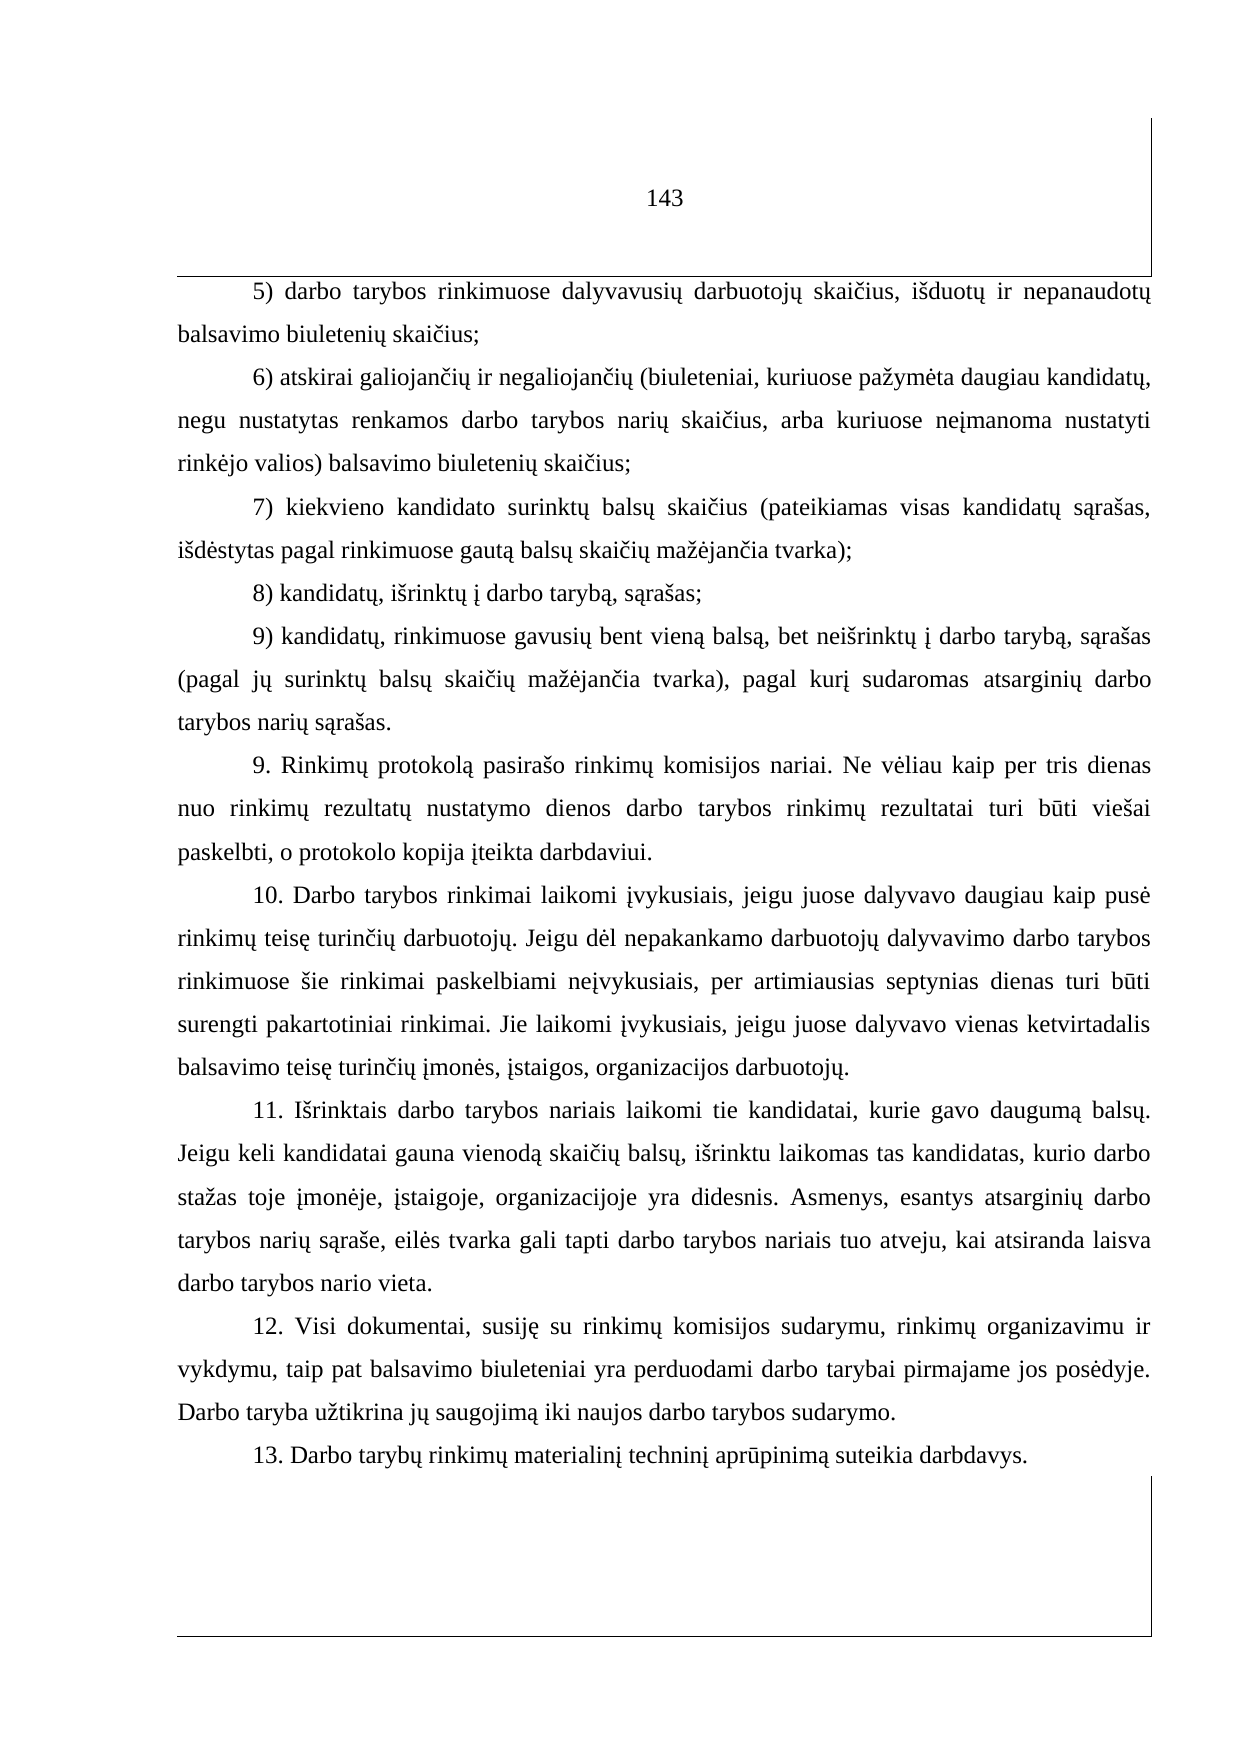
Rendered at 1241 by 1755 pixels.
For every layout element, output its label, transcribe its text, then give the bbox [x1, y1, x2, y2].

text 6) atskirai galiojančių ir negaliojančių (biuleteniai, kuriuose pažymėta daugiau kandidatų, negu nustatytas renkamos darbo tarybos narių skaičius, arba kuriuose neįmanoma nustatyti rinkėjo valios) balsavimo biuletenių skaičius; [177, 362, 1152, 477]
text 9. Rinkimų protokolą pasirašo rinkimų komisijos nariai. Ne vėliau kaip per tris dienas nuo rinkimų rezultatų nustatymo dienos darbo tarybos rinkimų rezultatai turi būti viešai paskelbti, o protokolo kopija įteikta darbdaviui. [177, 750, 1152, 865]
text 7) kiekvieno kandidato surinktų balsų skaičius (pateikiamas visas kandidatų sąrašas, išdėstytas pagal rinkimuose gautą balsų skaičių mažėjančia tvarka); [177, 492, 1152, 563]
text 5) darbo tarybos rinkimuose dalyvavusių darbuotojų skaičius, išduotų ir nepanaudotų balsavimo biuletenių skaičius; [177, 276, 1152, 348]
text 9) kandidatų, rinkimuose gavusių bent vieną balsą, bet neišrinktų į darbo tarybą, sąrašas (pagal jų surinktų balsų skaičių mažėjančia tvarka), pagal kurį sudaromas atsarginių darbo tarybos narių sąrašas. [177, 621, 1152, 736]
text 12. Visi dokumentai, susiję su rinkimų komisijos sudarymu, rinkimų organizavimu ir vykdymu, taip pat balsavimo biuleteniai yra perduodami darbo tarybai pirmajame jos posėdyje. Darbo taryba užtikrina jų saugojimą iki naujos darbo tarybos sudarymo. [177, 1311, 1152, 1426]
text 13. Darbo tarybų rinkimų materialinį techninį aprūpinimą suteikia darbdavys. [177, 1440, 1152, 1469]
text 8) kandidatų, išrinktų į darbo tarybą, sąrašas; [177, 578, 1152, 607]
text 10. Darbo tarybos rinkimai laikomi įvykusiais, jeigu juose dalyvavo daugiau kaip pusė rinkimų teisę turinčių darbuotojų. Jeigu dėl nepakankamo darbuotojų dalyvavimo darbo tarybos rinkimuose šie rinkimai paskelbiami neįvykusiais, per artimiausias septynias dienas turi būti surengti pakartotiniai rinkimai. Jie laikomi įvykusiais, jeigu juose dalyvavo vienas ketvirtadalis balsavimo teisę turinčių įmonės, įstaigos, organizacijos darbuotojų. [177, 880, 1152, 1081]
text 11. Išrinktais darbo tarybos nariais laikomi tie kandidatai, kurie gavo daugumą balsų. Jeigu keli kandidatai gauna vienodą skaičių balsų, išrinktu laikomas tas kandidatas, kurio darbo stažas toje įmonėje, įstaigoje, organizacijoje yra didesnis. Asmenys, esantys atsarginių darbo tarybos narių sąraše, eilės tvarka gali tapti darbo tarybos nariais tuo atveju, kai atsiranda laisva darbo tarybos nario vieta. [177, 1095, 1152, 1297]
